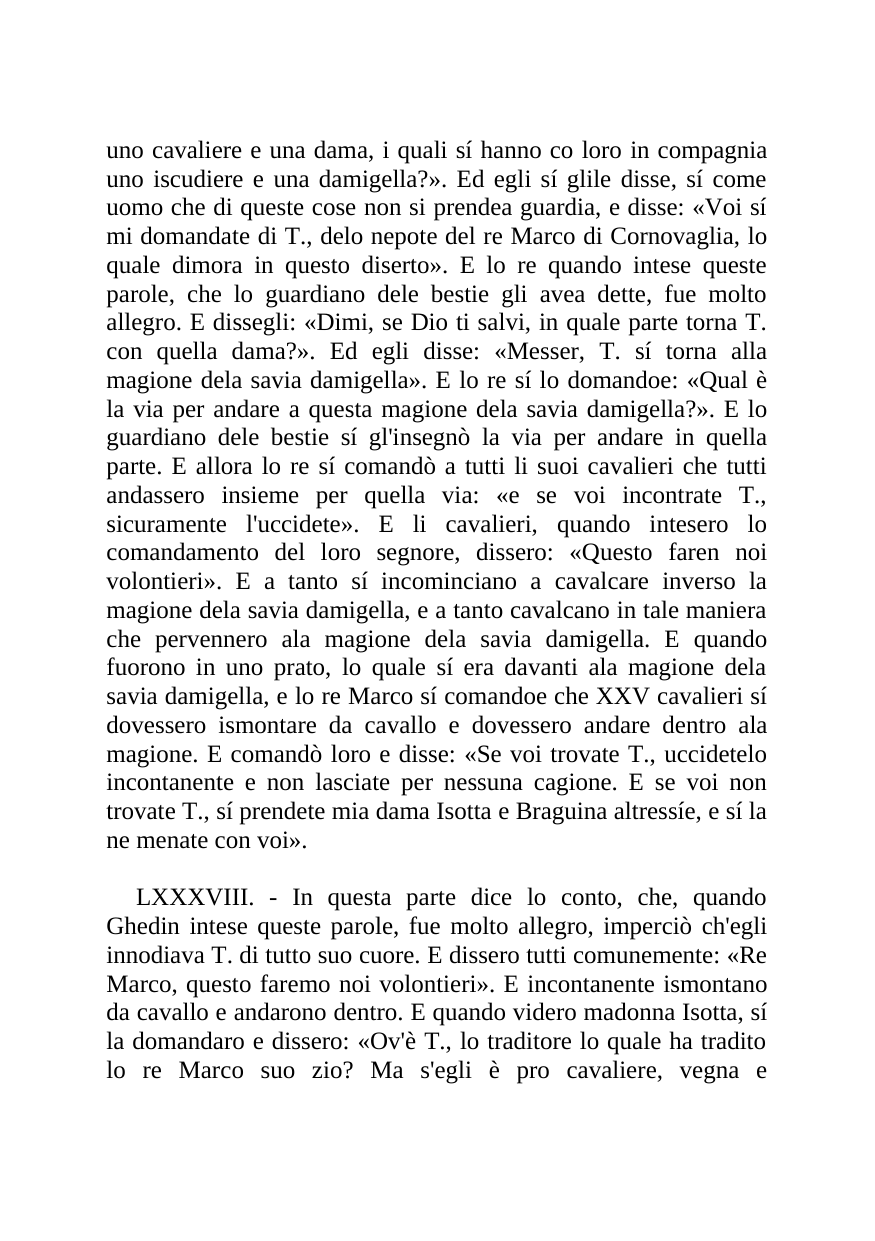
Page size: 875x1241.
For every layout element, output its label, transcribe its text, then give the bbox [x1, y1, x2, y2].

text uno cavaliere e una dama, i quali sí hanno co loro in compagnia uno iscudiere e una damigella?». Ed egli sí glile disse, sí come uomo che di queste cose non si prendea guardia, e disse: «Voi sí mi domandate di T., delo nepote del re Marco di Cornovaglia, lo quale dimora in questo diserto». E lo re quando intese queste parole, che lo guardiano dele bestie gli avea dette, fue molto allegro. E dissegli: «Dimi, se Dio ti salvi, in quale parte torna T. con quella dama?». Ed egli disse: «Messer, T. sí torna alla magione dela savia damigella». E lo re sí lo domandoe: «Qual è la via per andare a questa magione dela savia damigella?». E lo guardiano dele bestie sí gl'insegnò la via per andare in quella parte. E allora lo re sí comandò a tutti li suoi cavalieri che tutti andassero insieme per quella via: «e se voi incontrate T., sicuramente l'uccidete». E li cavalieri, quando intesero lo comandamento del loro segnore, dissero: «Questo faren noi volontieri». E a tanto sí incominciano a cavalcare inverso la magione dela savia damigella, e a tanto cavalcano in tale maniera che pervennero ala magione dela savia damigella. E quando fuorono in uno prato, lo quale sí era davanti ala magione dela savia damigella, e lo re Marco sí comandoe che XXV cavalieri sí dovessero ismontare da cavallo e dovessero andare dentro ala magione. E comandò loro e disse: «Se voi trovate T., uccidetelo incontanente e non lasciate per nessuna cagione. E se voi non trovate T., sí prendete mia dama Isotta e Braguina altressíe, e sí la ne menate con voi». [106, 135, 768, 854]
text LXXXVIII. - In questa parte dice lo conto, che, quando Ghedin intese queste parole, fue molto allegro, imperciò ch'egli innodiava T. di tutto suo cuore. E dissero tutti comunemente: «Re Marco, questo faremo noi volontieri». E incontanente ismontano da cavallo e andarono dentro. E quando videro madonna Isotta, sí la domandaro e dissero: «Ov'è T., lo traditore lo quale ha tradito lo re Marco suo zio? Ma s'egli è pro cavaliere, vegna e [106, 882, 768, 1084]
